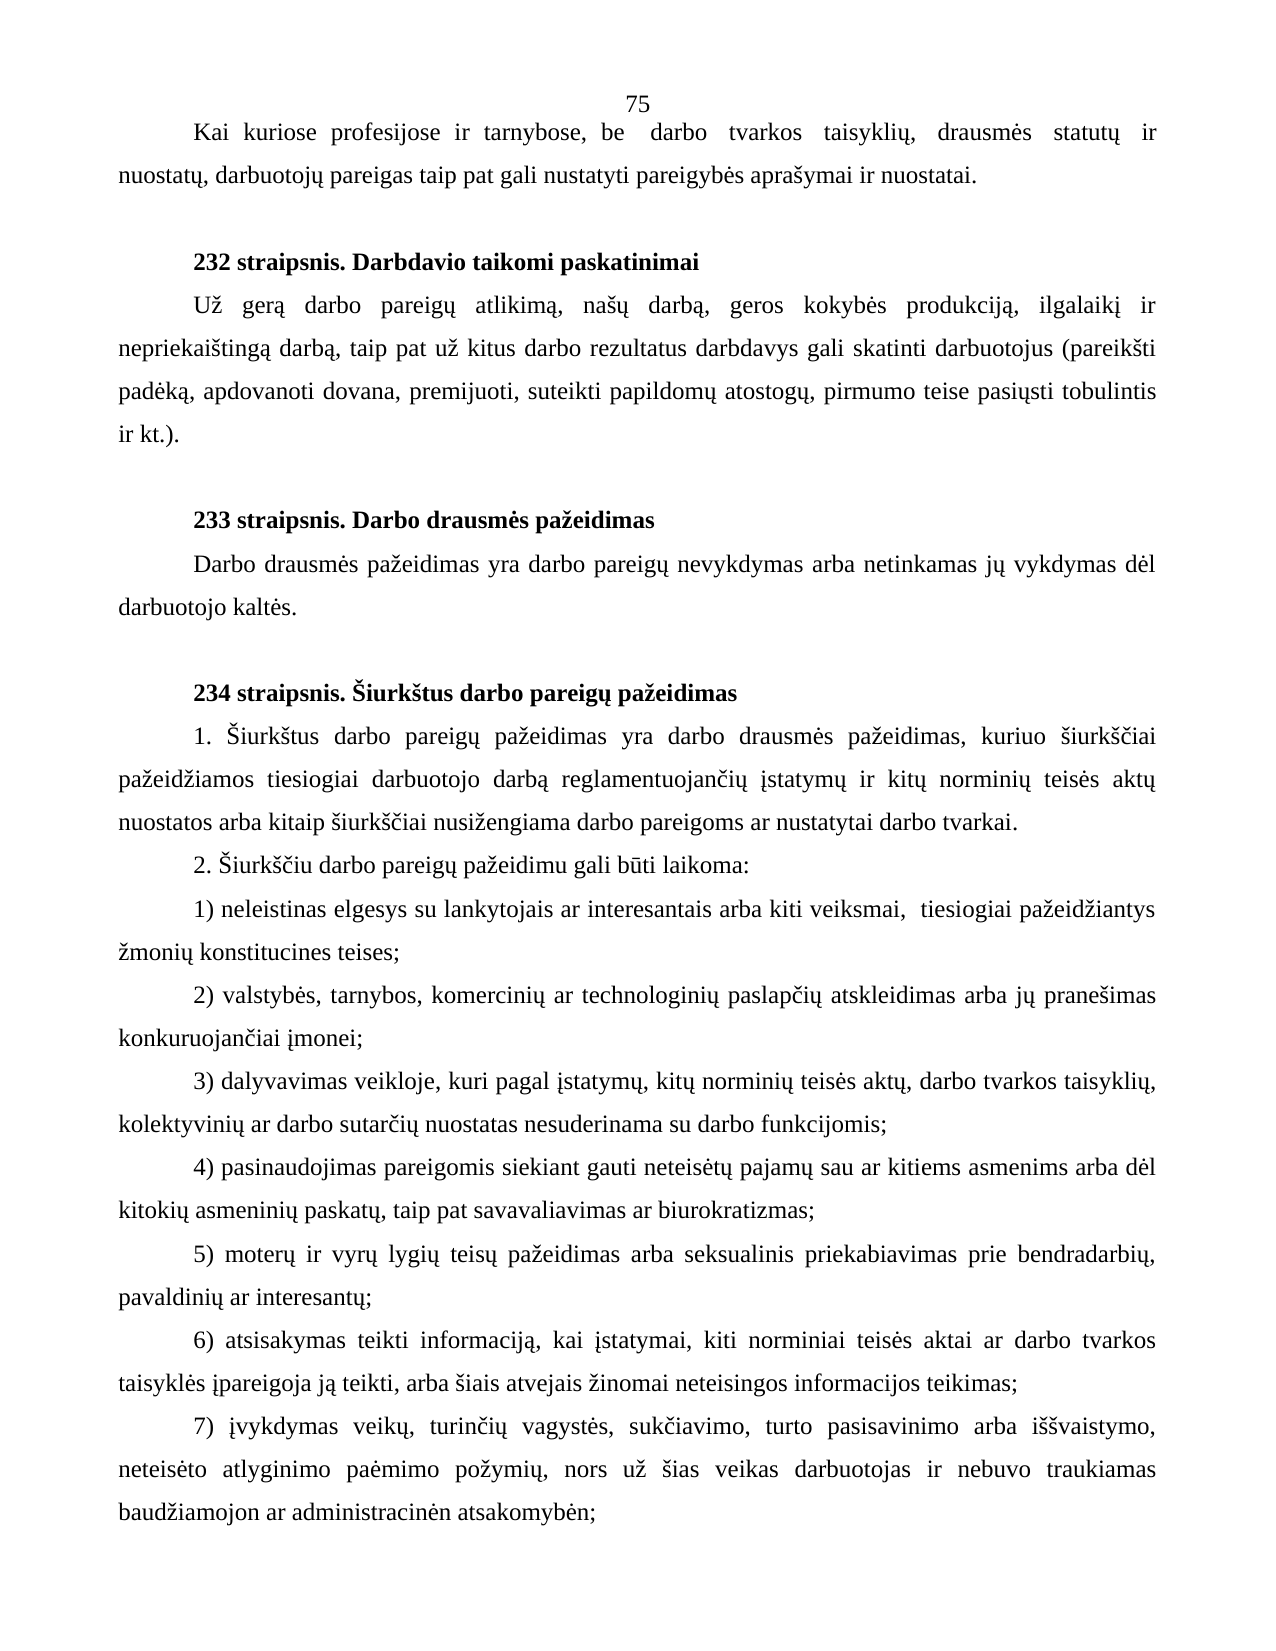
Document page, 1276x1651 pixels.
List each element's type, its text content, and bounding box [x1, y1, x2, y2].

text Už gerą darbo pareigų atlikimą, našų darbą, geros kokybės produkciją, ilgalaikį ir nepriekaištingą darbą, taip pat už kitus darbo rezultatus darbdavys gali skatinti darbuotojus (pareikšti padėką, apdovanoti dovana, premijuoti, suteikti papildomų atostogų, pirmumo teise pasiųsti tobulintis ir kt.). [118, 290, 1157, 448]
text 6) atsisakymas teikti informaciją, kai įstatymai, kiti norminiai teisės aktai ar darbo tvarkos taisyklės įpareigoja ją teikti, arba šiais atvejais žinomai neteisingos informacijos teikimas; [118, 1325, 1157, 1397]
text 7) įvykdymas veikų, turinčių vagystės, sukčiavimo, turto pasisavinimo arba iššvaistymo, neteisėto atlyginimo paėmimo požymių, nors už šias veikas darbuotojas ir nebuvo traukiamas baudžiamojon ar administracinėn atsakomybėn; [118, 1411, 1157, 1526]
text Darbo drausmės pažeidimas yra darbo pareigų nevykdymas arba netinkamas jų vykdymas dėl darbuotojo kaltės. [118, 549, 1157, 621]
text 1) neleistinas elgesys su lankytojais ar interesantais arba kiti veiksmai, tiesiogiai pažeidžiantys žmonių konstitucines teises; [118, 894, 1157, 966]
text 232 straipsnis. Darbdavio taikomi paskatinimai [118, 247, 1157, 276]
text Kai kuriose profesijose ir tarnybose, be darbo tvarkos taisyklių, drausmės statutų ir nuostatų, darbuotojų pareigas taip pat gali nustatyti pareigybės aprašymai ir nuostatai. [118, 117, 1157, 189]
text 3) dalyvavimas veikloje, kuri pagal įstatymų, kitų norminių teisės aktų, darbo tvarkos taisyklių, kolektyvinių ar darbo sutarčių nuostatas nesuderinama su darbo funkcijomis; [118, 1066, 1157, 1138]
text 4) pasinaudojimas pareigomis siekiant gauti neteisėtų pajamų sau ar kitiems asmenims arba dėl kitokių asmeninių paskatų, taip pat savavaliavimas ar biurokratizmas; [118, 1152, 1157, 1224]
text 5) moterų ir vyrų lygių teisų pažeidimas arba seksualinis priekabiavimas prie bendradarbių, pavaldinių ar interesantų; [118, 1239, 1157, 1311]
text 2) valstybės, tarnybos, komercinių ar technologinių paslapčių atskleidimas arba jų pranešimas konkuruojančiai įmonei; [118, 980, 1157, 1052]
text 234 straipsnis. Šiurkštus darbo pareigų pažeidimas [118, 678, 1157, 707]
text 2. Šiurkščiu darbo pareigų pažeidimu gali būti laikoma: [118, 851, 1157, 879]
text 1. Šiurkštus darbo pareigų pažeidimas yra darbo drausmės pažeidimas, kuriuo šiurkščiai pažeidžiamos tiesiogiai darbuotojo darbą reglamentuojančių įstatymų ir kitų norminių teisės aktų nuostatos arba kitaip šiurkščiai nusižengiama darbo pareigoms ar nustatytai darbo tvarkai. [118, 721, 1157, 836]
text 233 straipsnis. Darbo drausmės pažeidimas [118, 506, 1157, 534]
